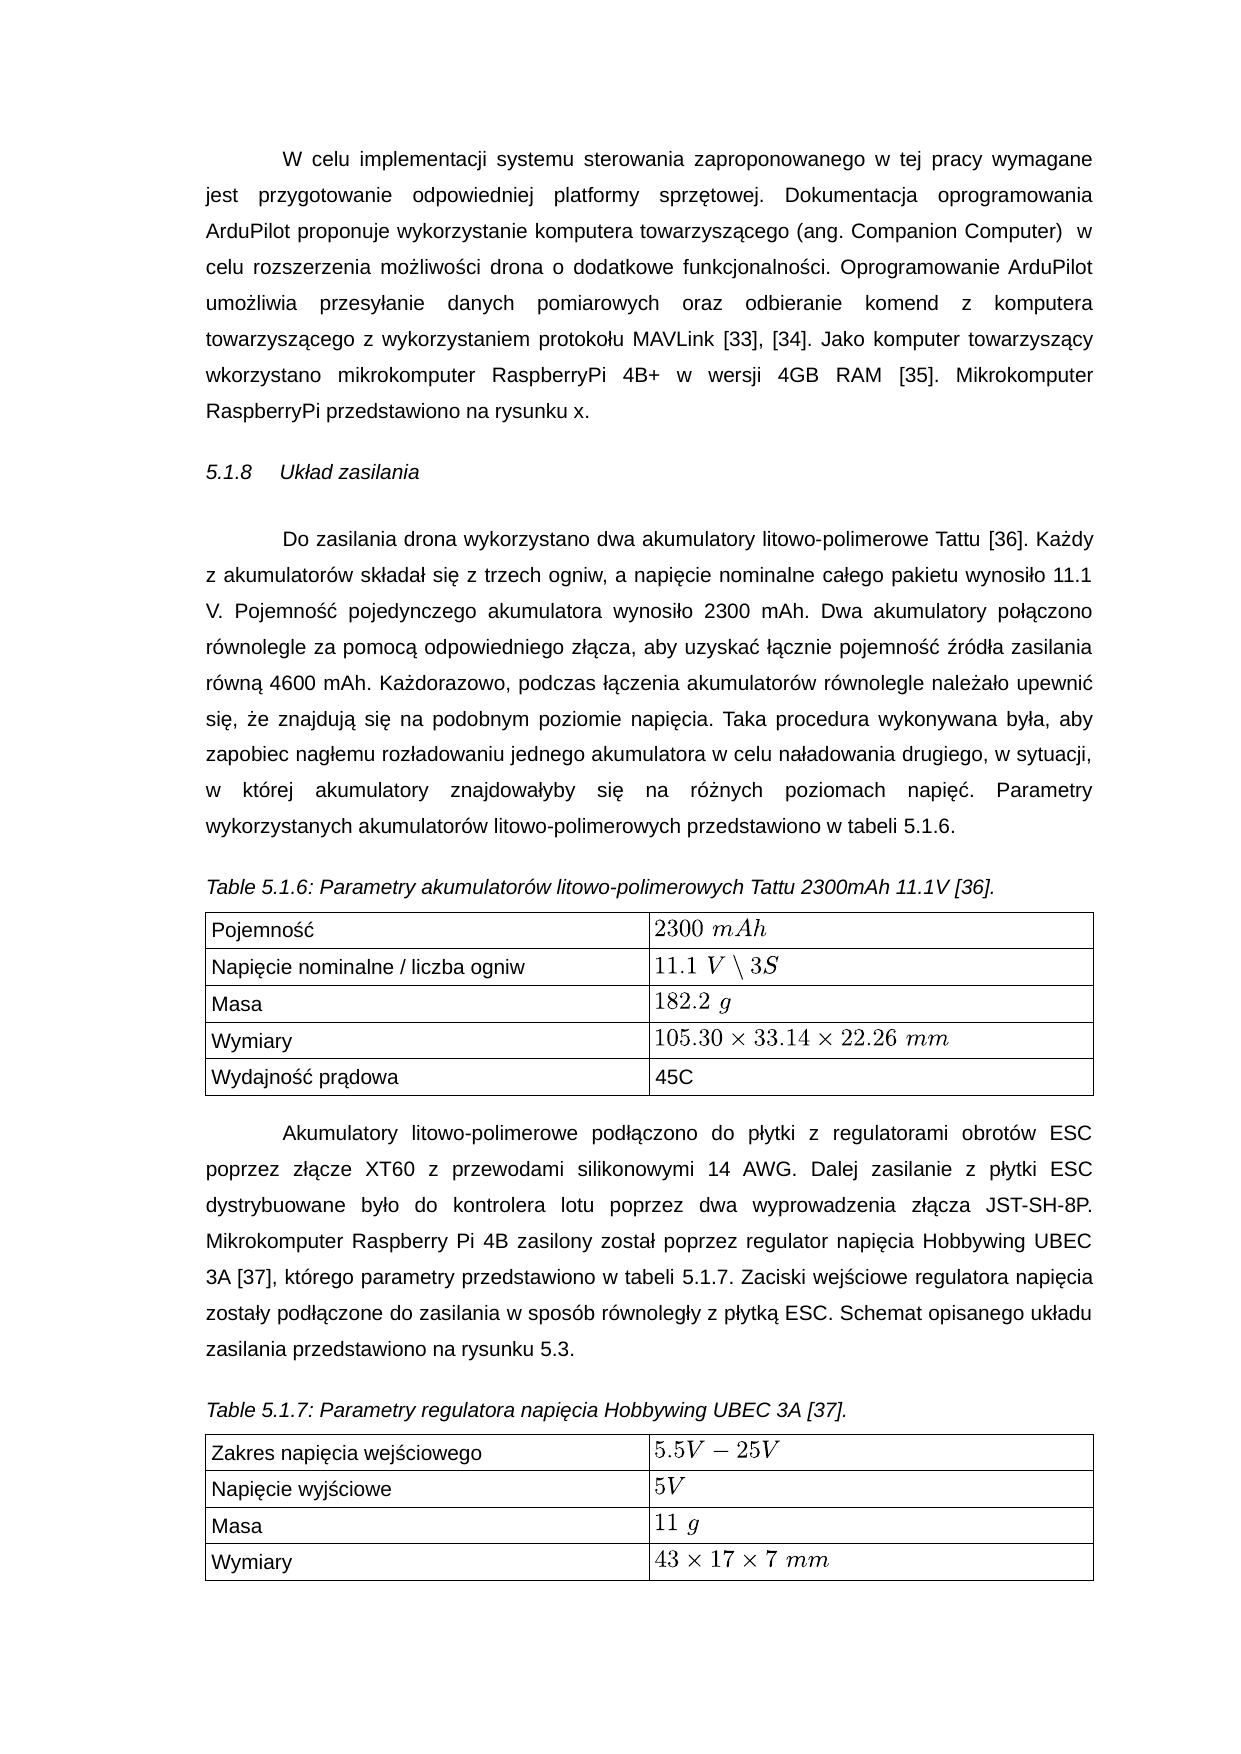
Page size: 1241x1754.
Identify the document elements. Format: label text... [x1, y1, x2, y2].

table_cell Wymiary [206, 1544, 649, 1580]
table_cell Napięcie wyjściowe [206, 1471, 649, 1507]
table_cell [650, 949, 1093, 985]
table_cell Wydajność prądowa [206, 1059, 649, 1095]
text Do zasilania drona wykorzystano dwa akumulatory litowo-polimerowe Tattu [36]. Każdy z akumulatorów składał się z trzech ogniw, a napięcie nominalne całego pakietu wynosiło 11.1 V. Pojemność pojedynczego akumulatora wynosiło 2300 mAh. Dwa akumulatory połączono równolegle za pomocą odpowiedniego złącza, aby uzyskać łącznie pojemność źródła zasilania równą 4600 mAh. Każdorazowo, podczas łączenia akumulatorów równolegle należało upewnić się, że znajdują się na podobnym poziomie napięcia. Taka procedura wykonywana była, aby zapobiec nagłemu rozładowaniu jednego akumulatora w celu naładowania drugiego, w sytuacji, w której akumulatory znajdowałyby się na różnych poziomach napięć. Parametry wykorzystanych akumulatorów litowo-polimerowych przedstawiono w tabeli 5.1.6. [206, 527, 1093, 838]
table_cell Masa [206, 1508, 649, 1543]
text Table 5.1.7: Parametry regulatora napięcia Hobbywing UBEC 3A [37]. [206, 1397, 1093, 1421]
table_cell [650, 1471, 1093, 1507]
table_cell 45C [650, 1059, 1093, 1095]
subtitle Układ zasilania [206, 459, 1093, 483]
text W celu implementacji systemu sterowania zaproponowanego w tej pracy wymagane jest przygotowanie odpowiedniej platformy sprzętowej. Dokumentacja oprogramowania ArduPilot proponuje wykorzystanie komputera towarzyszącego (ang. Companion Computer) w celu rozszerzenia możliwości drona o dodatkowe funkcjonalności. Oprogramowanie ArduPilot umożliwia przesyłanie danych pomiarowych oraz odbieranie komend z komputera towarzyszącego z wykorzystaniem protokołu MAVLink [33], [34]. Jako komputer towarzyszący wkorzystano mikrokomputer RaspberryPi 4B+ w wersji 4GB RAM [35]. Mikrokomputer RaspberryPi przedstawiono na rysunku x. [206, 147, 1093, 422]
table_cell Napięcie nominalne / liczba ogniw [206, 949, 649, 985]
table_cell Wymiary [206, 1023, 649, 1058]
table_cell [650, 986, 1093, 1022]
table_header Pojemność [206, 913, 649, 948]
table_header Zakres napięcia wejściowego [206, 1435, 649, 1470]
text Table 5.1.6: Parametry akumulatorów litowo-polimerowych Tattu 2300mAh 11.1V [36]. [206, 875, 1093, 899]
table_cell [650, 1544, 1093, 1580]
text Akumulatory litowo-polimerowe podłączono do płytki z regulatorami obrotów ESC poprzez złącze XT60 z przewodami silikonowymi 14 AWG. Dalej zasilanie z płytki ESC dystrybuowane było do kontrolera lotu poprzez dwa wyprowadzenia złącza JST-SH-8P. Mikrokomputer Raspberry Pi 4B zasilony został poprzez regulator napięcia Hobbywing UBEC 3A [37], którego parametry przedstawiono w tabeli 5.1.7. Zaciski wejściowe regulatora napięcia zostały podłączone do zasilania w sposób równoległy z płytką ESC. Schemat opisanego układu zasilania przedstawiono na rysunku 5.3. [206, 1121, 1093, 1360]
table_cell [650, 1508, 1093, 1543]
table_cell [650, 1023, 1093, 1058]
table_header [650, 1435, 1093, 1470]
table_header [650, 913, 1093, 948]
table_cell Masa [206, 986, 649, 1022]
